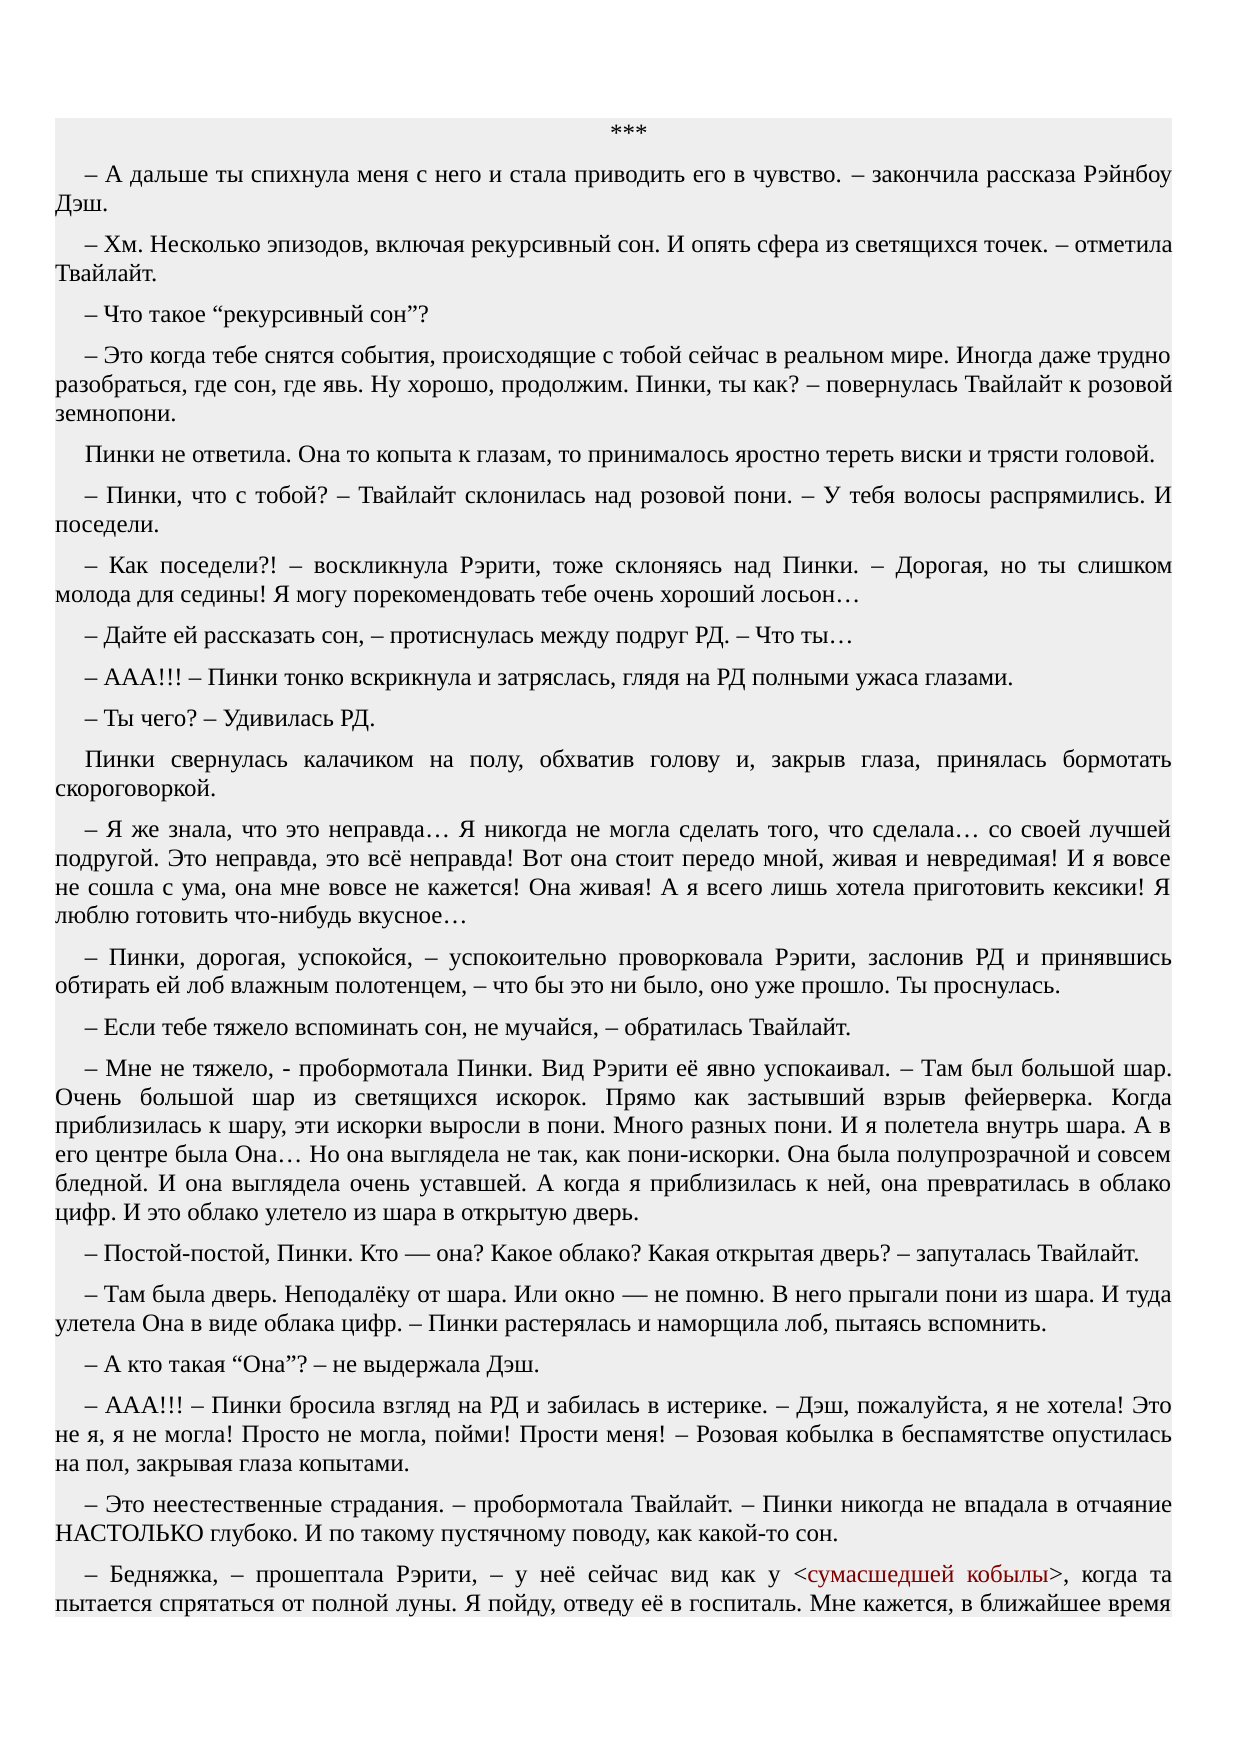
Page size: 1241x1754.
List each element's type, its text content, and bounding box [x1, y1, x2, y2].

text – Пинки, дорогая, успокойся, – успокоительно проворковала Рэрити, заслонив РД и принявшись обтирать ей лоб влажным полотенцем, – что бы это ни было, оно уже прошло. Ты проснулась. [55, 942, 1172, 999]
text – Если тебе тяжело вспоминать сон, не мучайся, – обратилась Твайлайт. [55, 1012, 1172, 1041]
text – А дальше ты спихнула меня с него и стала приводить его в чувство. – закончила рассказа Рэйнбоу Дэш. [55, 159, 1172, 217]
text Пинки свернулась калачиком на полу, обхватив голову и, закрыв глаза, принялась бормотать скороговоркой. [55, 744, 1172, 802]
text – Мне не тяжело, - пробормотала Пинки. Вид Рэрити её явно успокаивал. – Там был большой шар. Очень большой шар из светящихся искорок. Прямо как застывший взрыв фейерверка. Когда приблизилась к шару, эти искорки выросли в пони. Много разных пони. И я полетела внутрь шара. А в его центре была Она… Но она выглядела не так, как пони-искорки. Она была полупрозрачной и совсем бледной. И она выглядела очень уставшей. А когда я приблизилась к ней, она превратилась в облако цифр. И это облако улетело из шара в открытую дверь. [55, 1053, 1172, 1226]
text – Хм. Несколько эпизодов, включая рекурсивный сон. И опять сфера из светящихся точек. – отметила Твайлайт. [55, 229, 1172, 287]
text Пинки не ответила. Она то копыта к глазам, то принималось яростно тереть виски и трясти головой. [55, 439, 1172, 468]
text – Бедняжка, – прошептала Рэрити, – у неё сейчас вид как у <сумасшедшей кобылы>, когда та пытается спрятаться от полной луны. Я пойду, отведу её в госпиталь. Мне кажется, в ближайшее время [55, 1559, 1172, 1617]
text – А кто такая “Она”? – не выдержала Дэш. [55, 1349, 1172, 1378]
text – Как поседели?! – воскликнула Рэрити, тоже склоняясь над Пинки. – Дорогая, но ты слишком молода для седины! Я могу порекомендовать тебе очень хороший лосьон… [55, 551, 1172, 608]
text – Дайте ей рассказать сон, – протиснулась между подруг РД. – Что ты… [55, 621, 1172, 649]
text – ААА!!! – Пинки тонко вскрикнула и затряслась, глядя на РД полными ужаса глазами. [55, 662, 1172, 691]
text – Там была дверь. Неподалёку от шара. Или окно — не помню. В него прыгали пони из шара. И туда улетела Она в виде облака цифр. – Пинки растерялась и наморщила лоб, пытаясь вспомнить. [55, 1279, 1172, 1337]
text – Я же знала, что это неправда… Я никогда не могла сделать того, что сделала… со своей лучшей подругой. Это неправда, это всё неправда! Вот она стоит передо мной, живая и невредимая! И я вовсе не сошла с ума, она мне вовсе не кажется! Она живая! А я всего лишь хотела приготовить кексики! Я люблю готовить что-нибудь вкусное… [55, 814, 1172, 929]
text – Ты чего? – Удивилась РД. [55, 703, 1172, 732]
text – ААА!!! – Пинки бросила взгляд на РД и забилась в истерике. – Дэш, пожалуйста, я не хотела! Это не я, я не могла! Просто не могла, пойми! Прости меня! – Розовая кобылка в беспамятстве опустилась на пол, закрывая глаза копытами. [55, 1391, 1172, 1477]
text – Это неестественные страдания. – пробормотала Твайлайт. – Пинки никогда не впадала в отчаяние НАСТОЛЬКО глубоко. И по такому пустячному поводу, как какой-то сон. [55, 1489, 1172, 1547]
text – Пинки, что с тобой? – Твайлайт склонилась над розовой пони. – У тебя волосы распрямились. И поседели. [55, 481, 1172, 538]
text – Постой-постой, Пинки. Кто — она? Какое облако? Какая открытая дверь? – запуталась Твайлайт. [55, 1238, 1172, 1267]
text *** [55, 118, 1172, 147]
text – Это когда тебе снятся события, происходящие с тобой сейчас в реальном мире. Иногда даже трудно разобраться, где сон, где явь. Ну хорошо, продолжим. Пинки, ты как? – повернулась Твайлайт к розовой земнопони. [55, 341, 1172, 427]
text – Что такое “рекурсивный сон”? [55, 299, 1172, 328]
